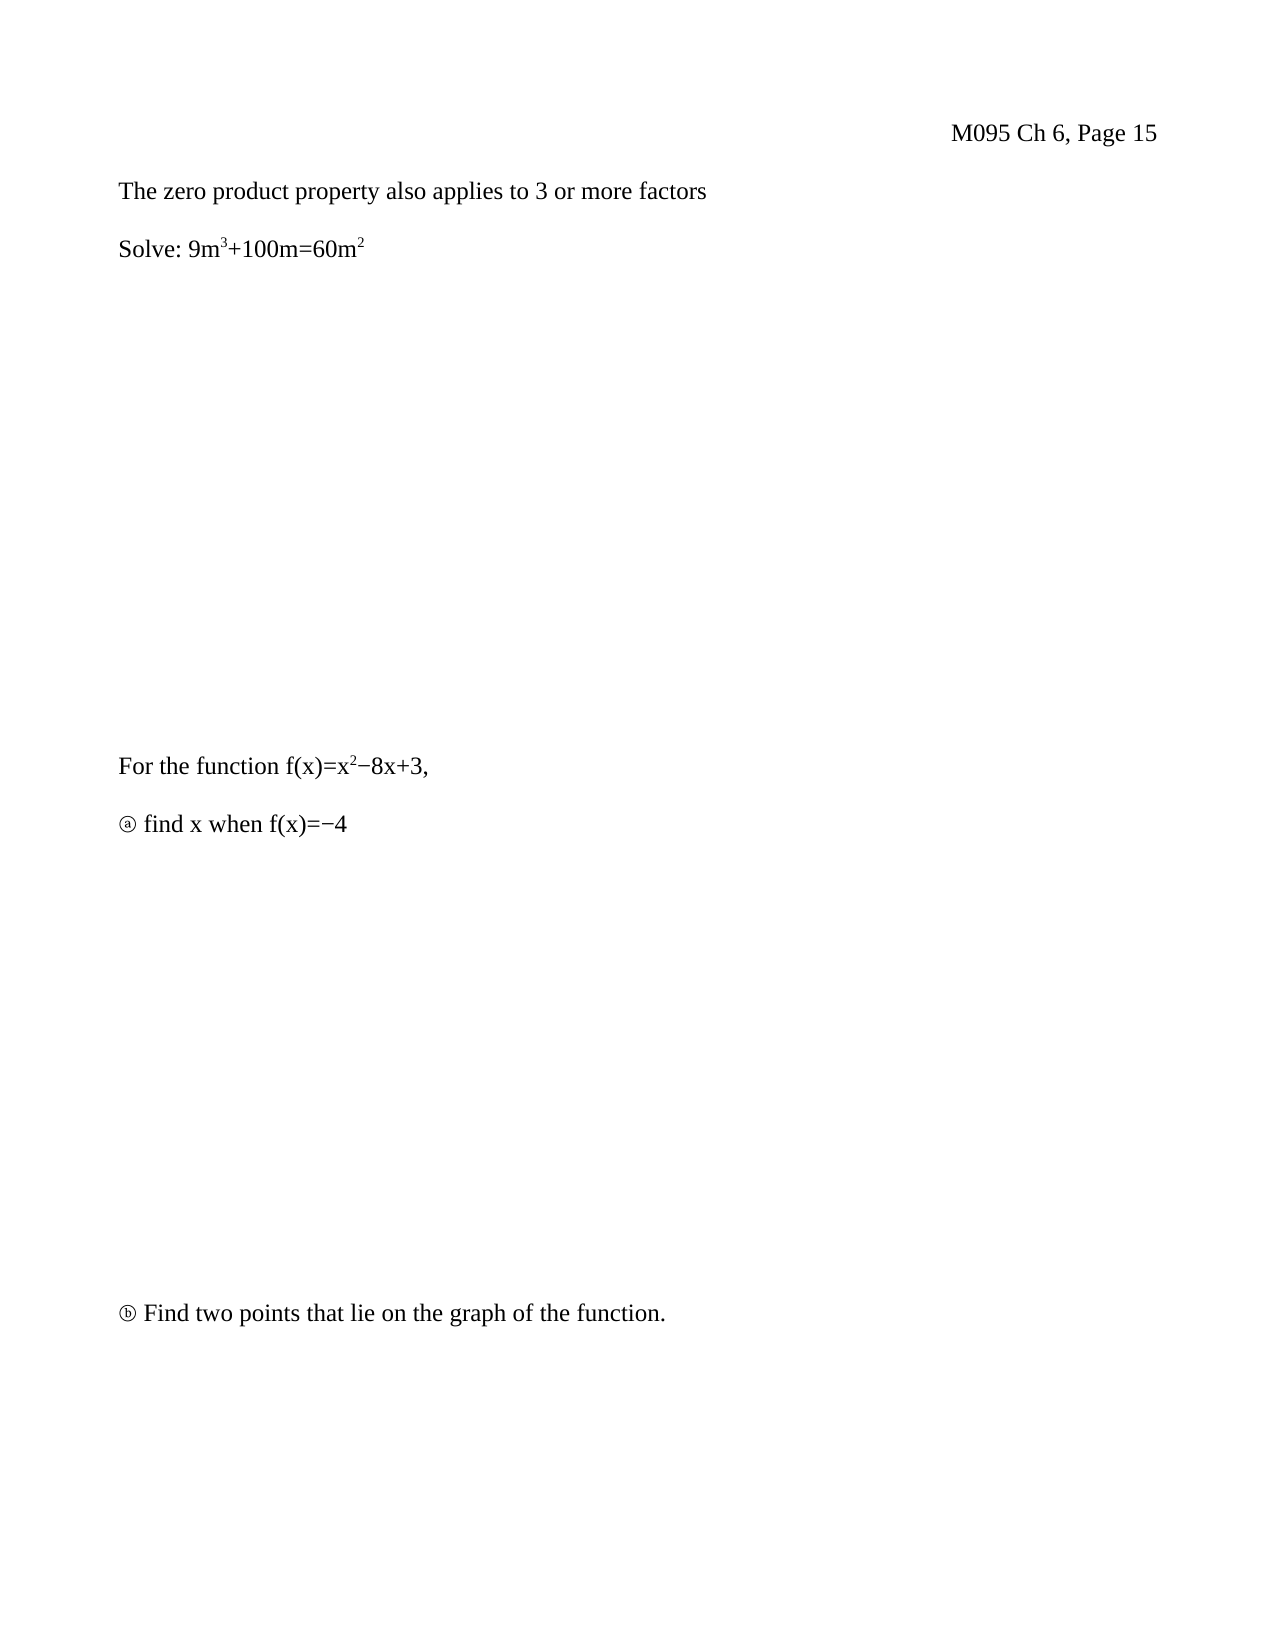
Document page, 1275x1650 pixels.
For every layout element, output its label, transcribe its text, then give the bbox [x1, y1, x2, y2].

text ⓑ Find two points that lie on the graph of the function. [118, 1298, 1157, 1326]
text The zero product property also applies to 3 or more factors [118, 176, 1157, 205]
text Solve: 9m3+100m=60m2 [118, 234, 1157, 263]
text For the function f(x)=x2−8x+3, [118, 751, 1157, 780]
text ⓐ find x when f(x)=−4 [118, 809, 1157, 838]
